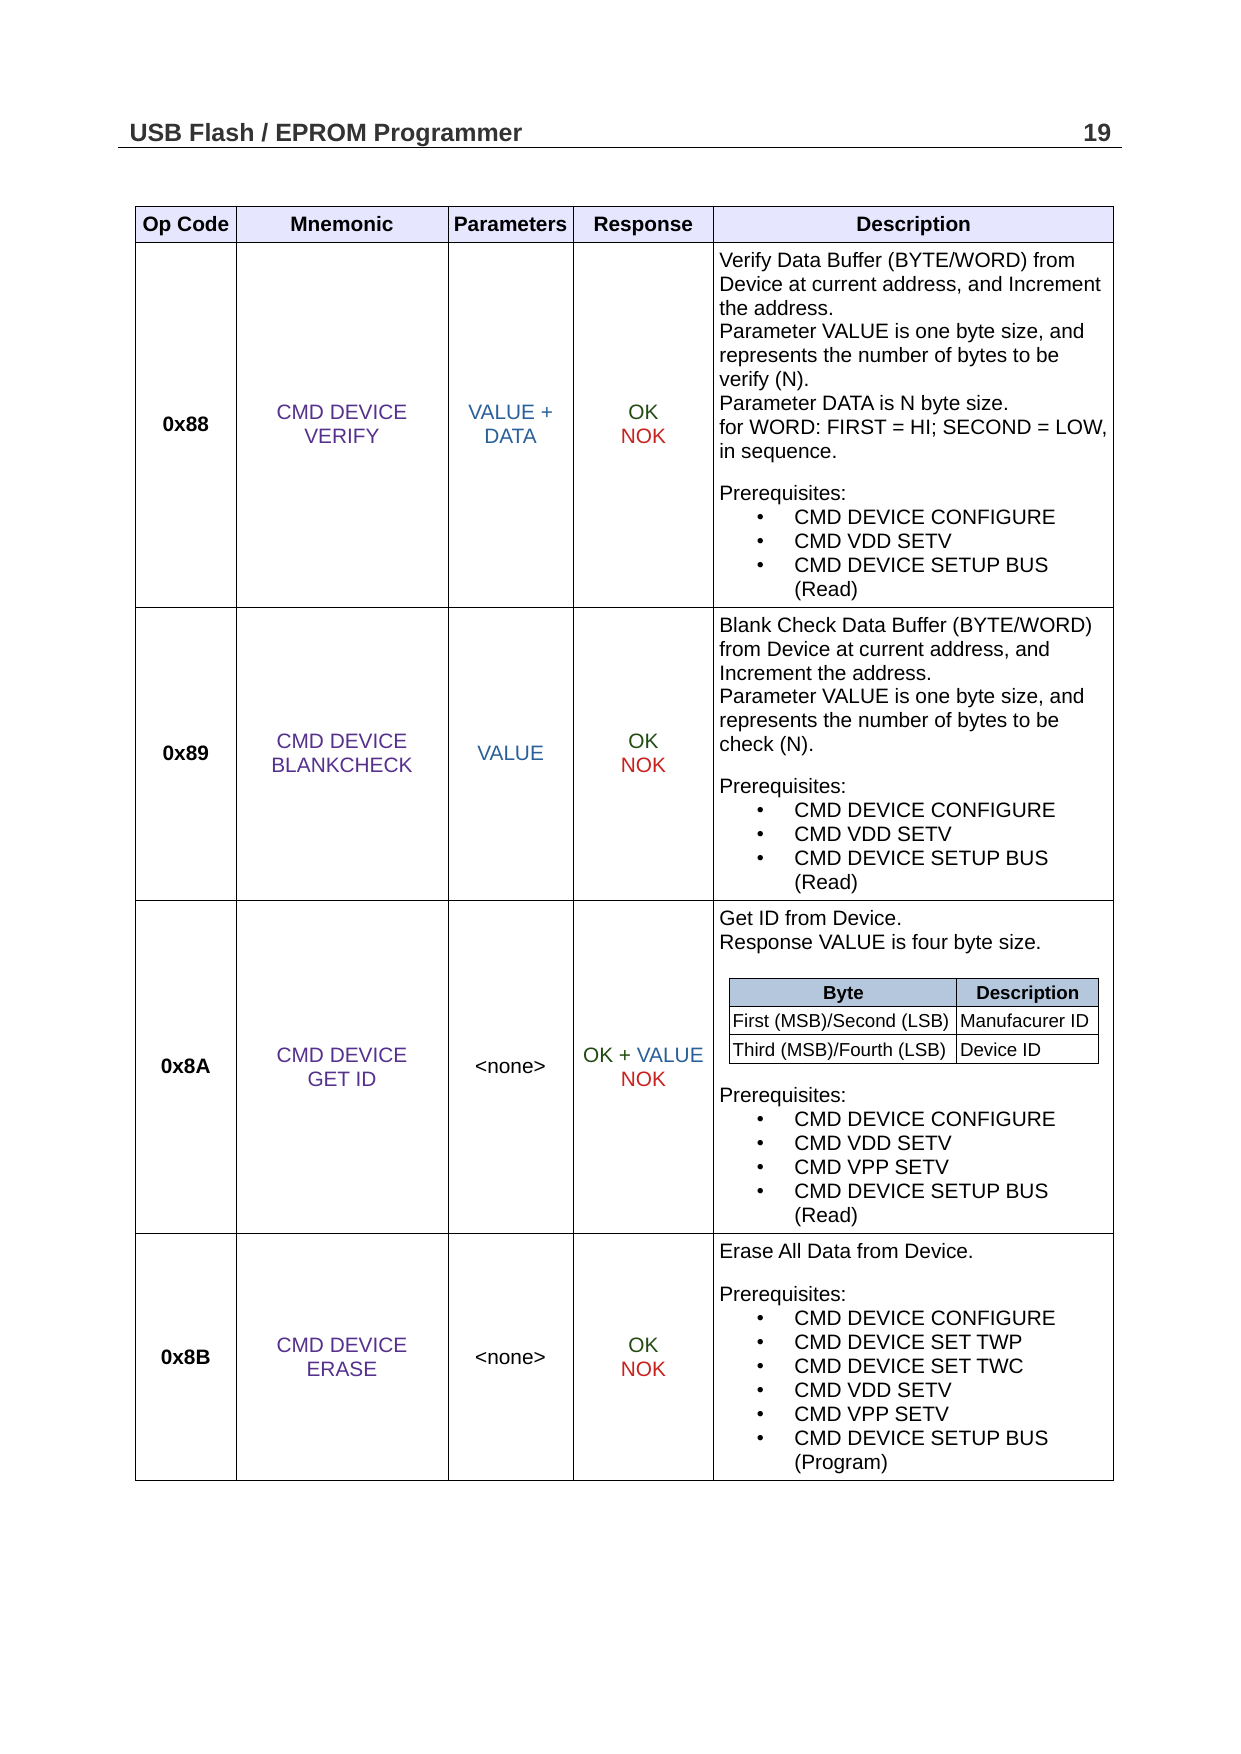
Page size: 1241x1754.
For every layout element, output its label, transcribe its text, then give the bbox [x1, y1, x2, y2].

table_cell Device ID [957, 1035, 1098, 1063]
table_header Description [714, 207, 1113, 242]
table_cell Get ID from Device. Response VALUE is four byte size. Prerequisites: CMD DEVICE CONFIGURE CMD VDD SETV CMD VPP SETV CMD DEVICE SETUP BUS (Read) [714, 901, 1113, 1233]
table_cell Third (MSB)/Fourth (LSB) [730, 1035, 956, 1063]
table_cell OK + VALUE NOK [574, 901, 713, 1233]
table_header Response [574, 207, 713, 242]
table_cell 0x89 [136, 608, 236, 900]
table_header Byte [730, 979, 956, 1006]
table_cell VALUE [449, 608, 573, 900]
table_cell CMD DEVICE VERIFY [237, 243, 448, 607]
table_cell OK NOK [574, 1234, 713, 1480]
table_header Mnemonic [237, 207, 448, 242]
table_cell OK NOK [574, 243, 713, 607]
table_cell CMD DEVICE BLANKCHECK [237, 608, 448, 900]
table_cell 0x88 [136, 243, 236, 607]
table_cell Manufacurer ID [957, 1007, 1098, 1034]
table_cell <none> [449, 1234, 573, 1480]
table_cell Verify Data Buffer (BYTE/WORD) from Device at current address, and Increment the address. Parameter VALUE is one byte size, and represents the number of bytes to be verify (N). Parameter DATA is N byte size. for WORD: FIRST = HI; SECOND = LOW, in sequence. Prerequisites: CMD DEVICE CONFIGURE CMD VDD SETV CMD DEVICE SETUP BUS (Read) [714, 243, 1113, 607]
table_cell <none> [449, 901, 573, 1233]
table_cell VALUE + DATA [449, 243, 573, 607]
table_header Parameters [449, 207, 573, 242]
table_cell First (MSB)/Second (LSB) [730, 1007, 956, 1034]
table_cell 0x8B [136, 1234, 236, 1480]
table_cell OK NOK [574, 608, 713, 900]
table_cell Blank Check Data Buffer (BYTE/WORD) from Device at current address, and Increment the address. Parameter VALUE is one byte size, and represents the number of bytes to be check (N). Prerequisites: CMD DEVICE CONFIGURE CMD VDD SETV CMD DEVICE SETUP BUS (Read) [714, 608, 1113, 900]
table_cell Erase All Data from Device. Prerequisites: CMD DEVICE CONFIGURE CMD DEVICE SET TWP CMD DEVICE SET TWC CMD VDD SETV CMD VPP SETV CMD DEVICE SETUP BUS (Program) [714, 1234, 1113, 1480]
table_cell CMD DEVICE GET ID [237, 901, 448, 1233]
table_cell CMD DEVICE ERASE [237, 1234, 448, 1480]
table_header Op Code [136, 207, 236, 242]
table_header Description [957, 979, 1098, 1006]
table_cell 0x8A [136, 901, 236, 1233]
